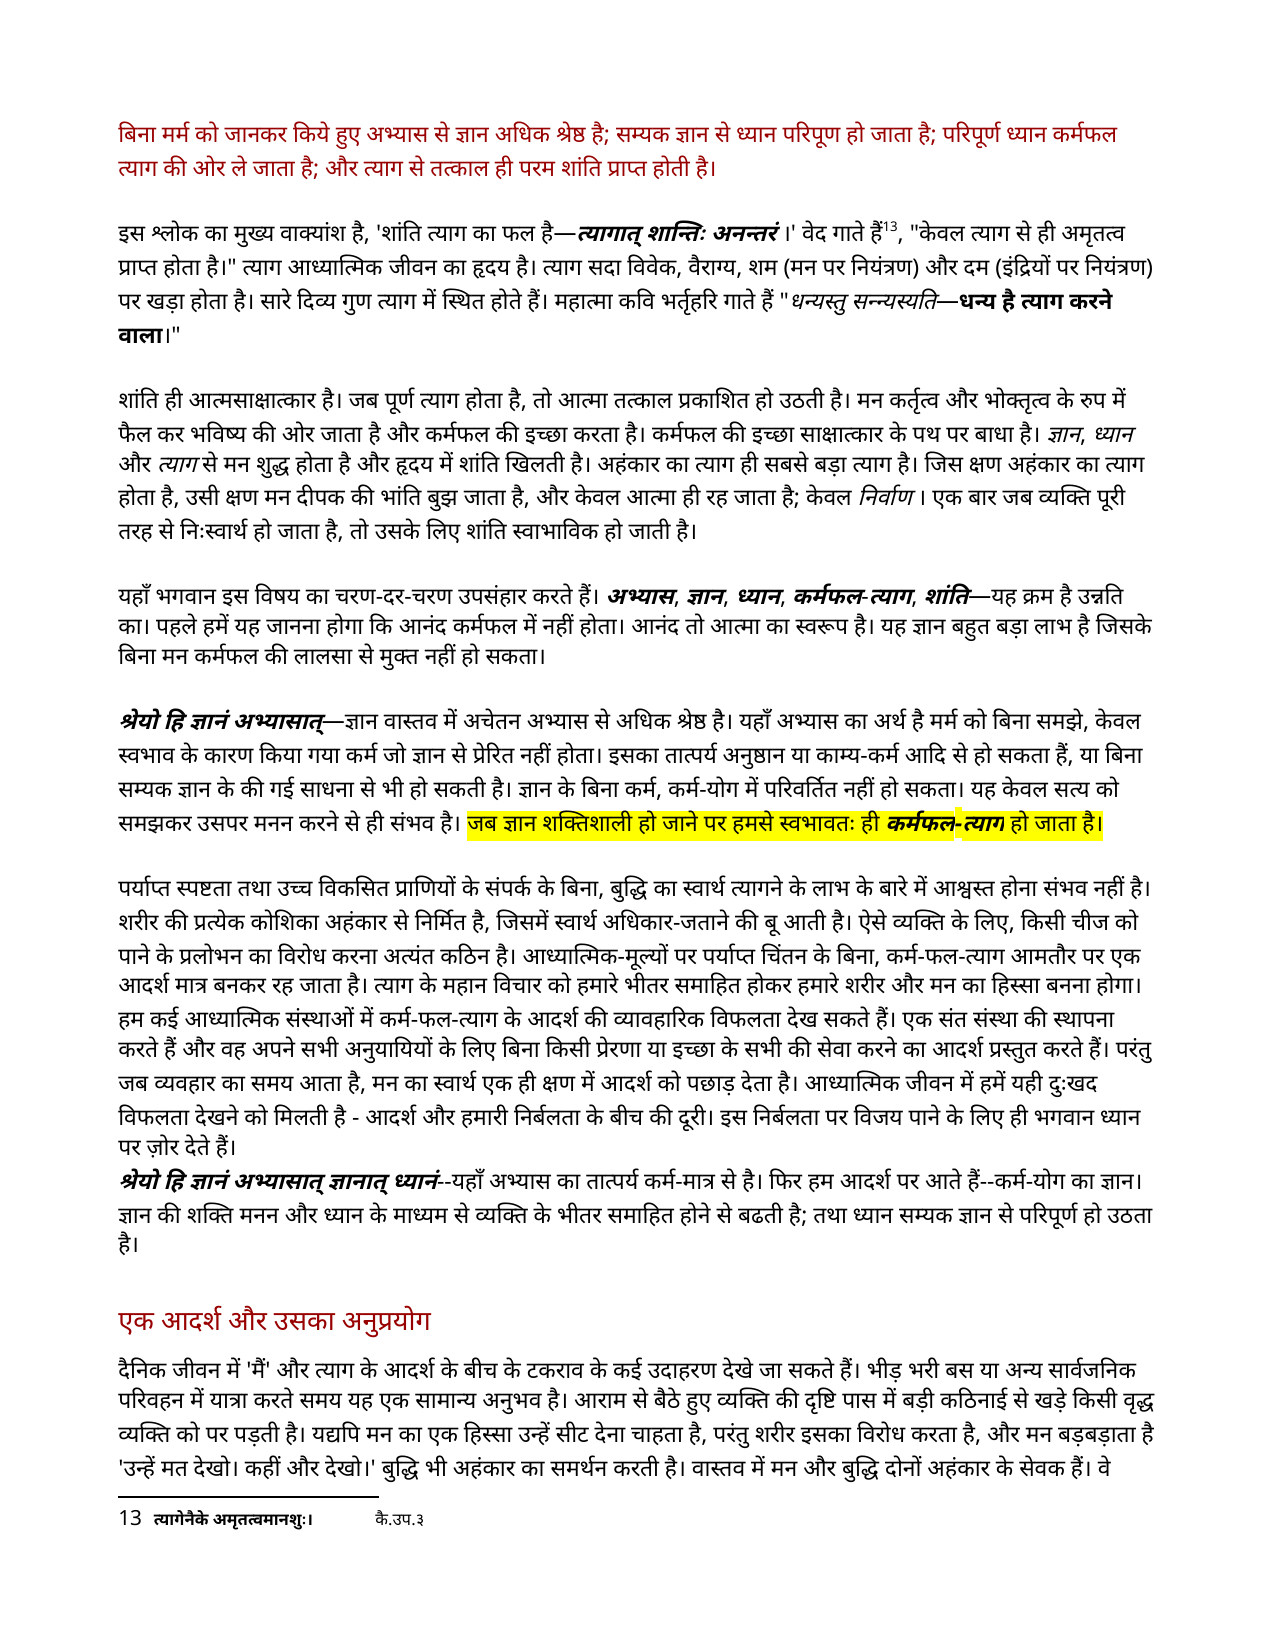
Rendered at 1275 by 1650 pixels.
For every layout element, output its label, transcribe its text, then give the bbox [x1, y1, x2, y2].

text शांति ही आत्मसाक्षात्कार है। जब पूर्ण त्याग होता है, तो आत्मा तत्काल प्रकाशित हो उठती है। मन कर्तृत्व और भोक्तृत्व के रुप में फैल कर भविष्य की ओर जाता है और कर्मफल की इच्छा करता है। कर्मफल की इच्छा साक्षात्कार के पथ पर बाधा है। ज्ञान, ध्यान और त्याग से मन शुद्ध होता है और हृदय में शांति खिलती है। अहंकार का त्याग ही सबसे बड़ा त्याग है। जिस क्षण अहंकार का त्याग होता है, उसी क्षण मन दीपक की भांति बुझ जाता है, और केवल आत्मा ही रह जाता है; केवल निर्वाण । एक बार जब व्यक्ति पूरी तरह से निःस्वार्थ हो जाता है, तो उसके लिए शांति स्वाभाविक हो जाती है। [118, 384, 1157, 549]
text पर्याप्त स्पष्टता तथा उच्च विकसित प्राणियों के संपर्क के बिना, बुद्धि का स्वार्थ त्यागने के लाभ के बारे में आश्वस्त होना संभव नहीं है। शरीर की प्रत्येक कोशिका अहंकार से निर्मित है, जिसमें स्वार्थ अधिकार-जताने की बू आती है। ऐसे व्यक्ति के लिए, किसी चीज को पाने के प्रलोभन का विरोध करना अत्यंत कठिन है। आध्यात्मिक-मूल्यों पर पर्याप्त चिंतन के बिना, कर्म-फल-त्याग आमतौर पर एक आदर्श मात्र बनकर रह जाता है। त्याग के महान विचार को हमारे भीतर समाहित होकर हमारे शरीर और मन का हिस्सा बनना होगा। [118, 872, 1157, 1003]
text इस श्लोक का मुख्य वाक्यांश है, 'शांति त्याग का फल है—त्यागात् शान्तिः‌ अनन्तरं ।' वेद गाते हैं, "केवल त्याग से ही अमृतत्व प्राप्त होता है।" त्याग आध्यात्मिक जीवन का हृदय है। त्याग सदा विवेक, वैराग्य, शम (मन पर नियंत्रण) और दम (इंद्रियों पर नियंत्रण) पर खड़ा होता है। सारे दिव्य गुण त्याग में स्थित होते हैं। महात्मा कवि भर्तृहरि गाते हैं "धन्यस्तु सन्न्यस्यति—धन्य है त्याग करने वाला।" [118, 217, 1157, 352]
text यहाँ भगवान इस विषय का चरण-दर-चरण उपसंहार करते हैं। अभ्यास, ज्ञान, ध्यान, कर्मफल-त्याग, शांति—यह क्रम है उन्नति का। पहले हमें यह जानना होगा कि आनंद कर्मफल में नहीं होता। आनंद तो आत्मा का स्वरूप है। यह ज्ञान बहुत बड़ा लाभ है जिसके बिना मन कर्मफल की लालसा से मुक्त नहीं हो सकता। [118, 580, 1157, 674]
subtitle एक आदर्श और उसका अनुप्रयोग [118, 1306, 1157, 1341]
text बिना मर्म को जानकर किये हुए अभ्यास से ज्ञान अधिक श्रेष्ठ है; सम्यक ज्ञान से ध्यान परिपूण हो जाता है; परिपूर्ण ध्यान कर्मफल त्याग की ओर ले जाता है; और त्याग से तत्काल ही परम शांति प्राप्त होती है। [118, 118, 1157, 186]
text श्रेयो हि ज्ञानं अभ्यासात् ज्ञानात् ध्यानं--यहाँ अभ्यास का तात्पर्य कर्म-मात्र से है। फिर हम आदर्श पर आते हैं--कर्म-योग का ज्ञान। ज्ञान की शक्ति मनन और ध्यान के माध्यम से व्यक्ति के भीतर समाहित होने से बढती है; तथा ध्यान सम्यक ज्ञान से परिपूर्ण हो उठता है। [118, 1165, 1157, 1262]
text दैनिक जीवन में 'मैं' और त्याग के आदर्श के बीच के टकराव के कई उदाहरण देखे जा सकते हैं। भीड़ भरी बस या अन्य सार्वजनिक परिवहन में यात्रा करते समय यह एक सामान्य अनुभव है। आराम से बैठे हुए व्यक्ति की दृष्टि पास में बड़ी कठिनाई से खड़े किसी वृद्ध व्यक्ति को पर पड़ती है। यद्यपि मन का एक हिस्सा उन्हें सीट देना चाहता है, परंतु शरीर इसका विरोध करता है, और मन बड़बड़ाता है 'उन्हें मत देखो। कहीं और देखो।' बुद्धि भी अहंकार का समर्थन करती है। वास्तव में मन और बुद्धि दोनों अहंकार के सेवक हैं। वे [118, 1354, 1157, 1485]
text श्रेयो हि ज्ञानं अभ्यासात्—ज्ञान वास्तव में अचेतन अभ्यास से अधिक श्रेष्ठ है। यहाँ अभ्यास का अर्थ है मर्म को बिना समझे, केवल स्वभाव के कारण किया गया कर्म जो ज्ञान से प्रेरित नहीं होता। इसका तात्पर्य अनुष्ठान या काम्य-कर्म आदि से हो सकता हैं, या बिना सम्यक ज्ञान के की गई साधना से भी हो सकती है। ज्ञान के बिना कर्म, कर्म-योग में परिवर्तित नहीं हो सकता। यह केवल सत्य को समझकर उसपर मनन करने से ही संभव है। जब ज्ञान शक्तिशाली हो जाने पर हमसे स्वभावतः ही कर्मफल-त्याग हो जाता है। [118, 705, 1157, 841]
text हम कई आध्यात्मिक संस्थाओं में कर्म-फल-त्याग के आदर्श की व्यावहारिक विफलता देख सकते हैं। एक संत संस्था की स्थापना करते हैं और वह अपने सभी अनुयायियों के लिए बिना किसी प्रेरणा या इच्छा के सभी की सेवा करने का आदर्श प्रस्तुत करते हैं। परंतु जब व्यवहार का समय आता है, मन का स्वार्थ एक ही‌ क्षण में आदर्श को पछाड़ देता है। आध्यात्मिक जीवन में हमें यही दुःखद विफलता देखने को मिलती है - आदर्श और हमारी निर्बलता के बीच की दूरी। इस निर्बलता पर विजय पाने के लिए ही भगवान ध्यान पर ज़ोर देते हैं। [118, 1003, 1157, 1165]
text त्यागेनैके अमृतत्वमानशुः। कै.उप.३ [118, 1503, 1157, 1532]
